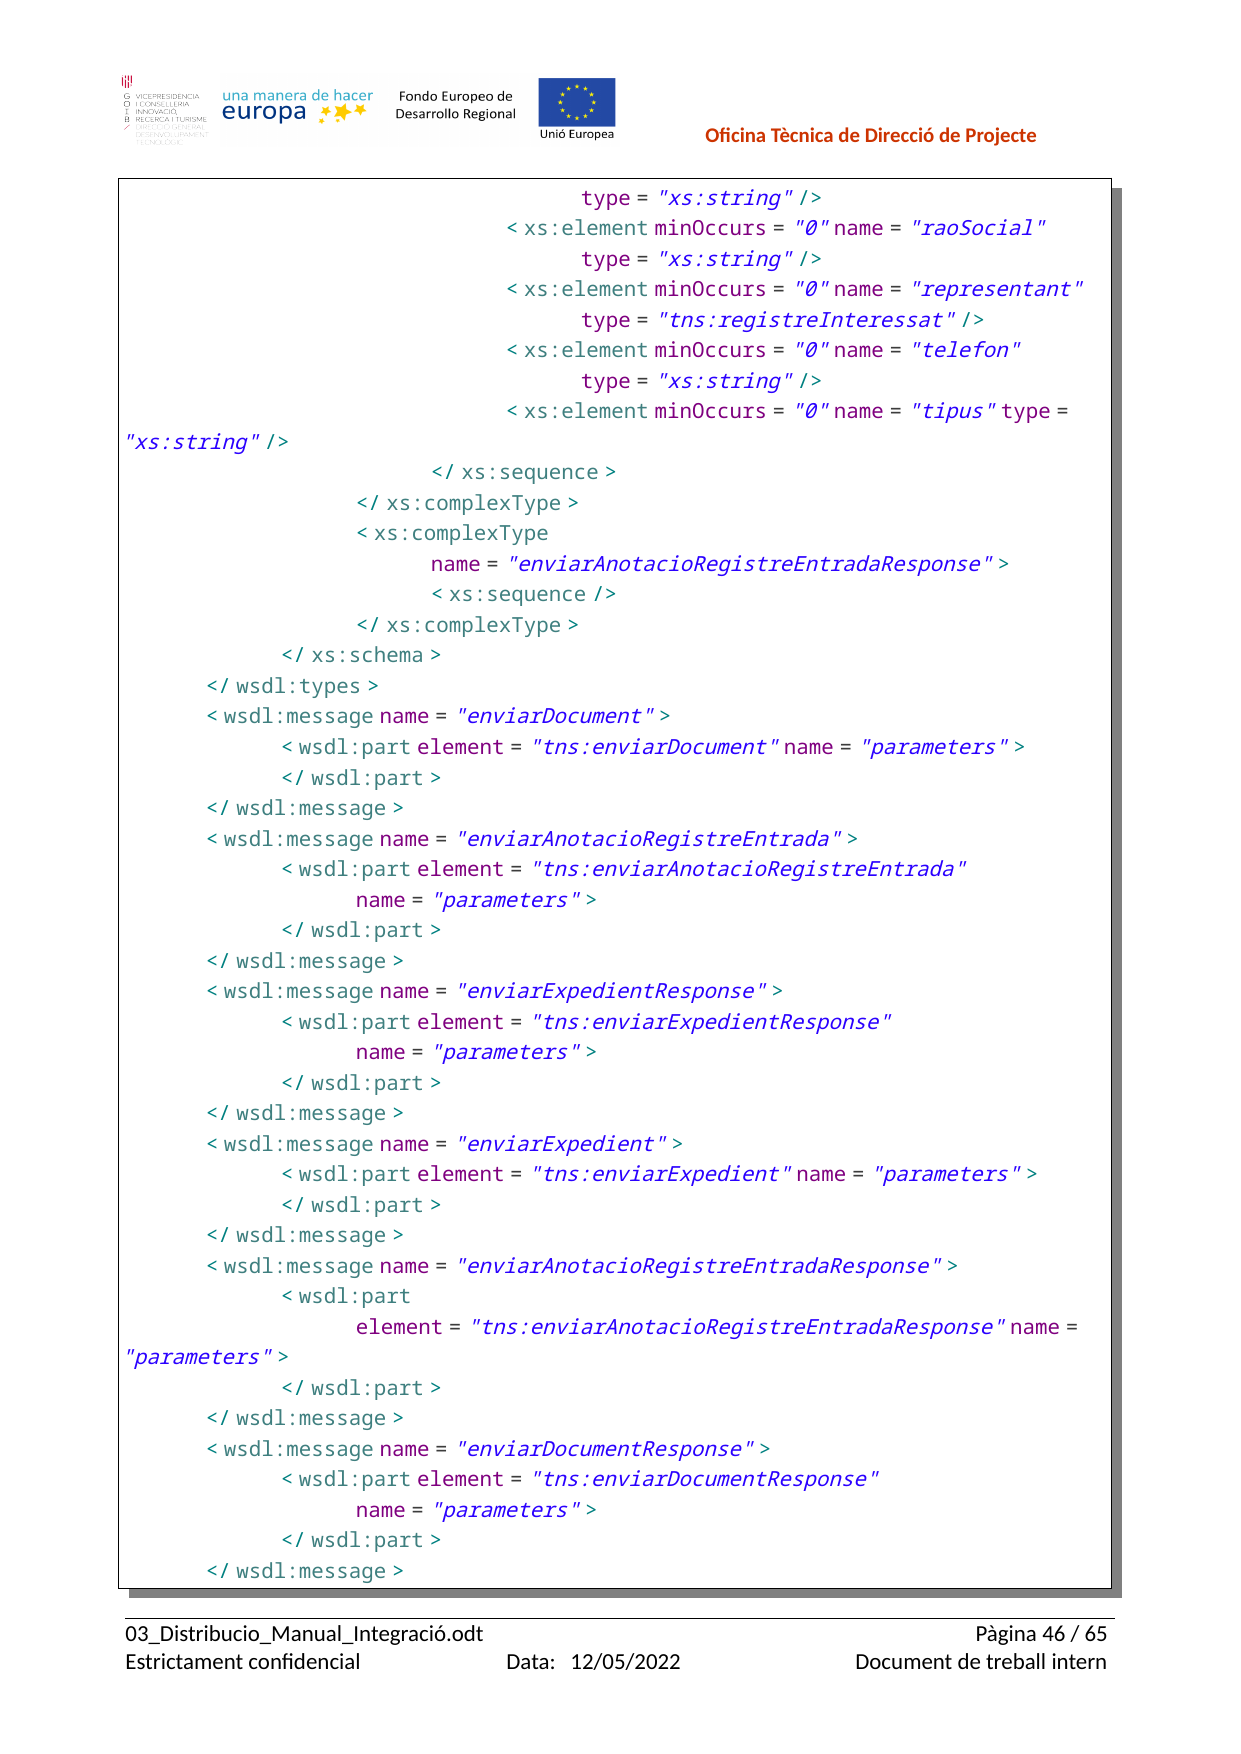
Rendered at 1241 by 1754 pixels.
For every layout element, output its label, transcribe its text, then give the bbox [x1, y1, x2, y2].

text </ xs:sequence > [119, 452, 1111, 483]
text </ wsdl:message > [119, 788, 1111, 819]
text < wsdl:part element = "tns:enviarAnotacioRegistreEntrada" [119, 849, 1111, 880]
text </ xs:schema > [119, 636, 1111, 666]
text </ wsdl:part > [119, 1368, 1111, 1398]
text < wsdl:part element = "tns:enviarExpedientResponse" [119, 1002, 1111, 1032]
text type = "xs:string" /> [119, 239, 1111, 269]
text < xs:element minOccurs = "0" name = "tipus" type = "xs:string" /> [119, 391, 1111, 452]
text type = "xs:string" /> [119, 179, 1111, 208]
text name = "parameters" > [119, 1490, 1111, 1521]
text < wsdl:part element = "tns:enviarDocumentResponse" [119, 1459, 1111, 1490]
text </ wsdl:part > [119, 910, 1111, 941]
text < xs:element minOccurs = "0" name = "raoSocial" [119, 208, 1111, 239]
text </ wsdl:message > [119, 1551, 1111, 1588]
text < wsdl:message name = "enviarAnotacioRegistreEntradaResponse" > [119, 1246, 1111, 1276]
text < wsdl:message name = "enviarDocumentResponse" > [119, 1429, 1111, 1459]
text < xs:complexType [119, 513, 1111, 544]
text < xs:sequence /> [119, 574, 1111, 605]
text name = "enviarAnotacioRegistreEntradaResponse" > [119, 544, 1111, 574]
text </ wsdl:message > [119, 1398, 1111, 1429]
picture [118, 73, 213, 147]
text </ wsdl:part > [119, 1185, 1111, 1215]
text </ wsdl:message > [119, 1215, 1111, 1246]
text </ wsdl:message > [119, 1093, 1111, 1124]
text < xs:element minOccurs = "0" name = "telefon" [119, 330, 1111, 361]
text </ xs:complexType > [119, 483, 1111, 513]
text type = "tns:registreInteressat" /> [119, 300, 1111, 330]
text < wsdl:message name = "enviarExpedientResponse" > [119, 971, 1111, 1002]
text < xs:element minOccurs = "0" name = "representant" [119, 269, 1111, 300]
text name = "parameters" > [119, 880, 1111, 910]
text < wsdl:message name = "enviarExpedient" > [119, 1124, 1111, 1154]
text </ wsdl:types > [119, 666, 1111, 697]
picture [219, 73, 621, 147]
text < wsdl:message name = "enviarDocument" > [119, 697, 1111, 727]
text < wsdl:message name = "enviarAnotacioRegistreEntrada" > [119, 819, 1111, 849]
text type = "xs:string" /> [119, 361, 1111, 391]
text </ wsdl:message > [119, 941, 1111, 971]
text < wsdl:part element = "tns:enviarDocument" name = "parameters" > [119, 727, 1111, 758]
text element = "tns:enviarAnotacioRegistreEntradaResponse" name = "parameters" > [119, 1307, 1111, 1368]
text </ xs:complexType > [119, 605, 1111, 636]
text </ wsdl:part > [119, 1521, 1111, 1551]
text </ wsdl:part > [119, 1063, 1111, 1093]
text name = "parameters" > [119, 1032, 1111, 1063]
text < wsdl:part element = "tns:enviarExpedient" name = "parameters" > [119, 1154, 1111, 1185]
text < wsdl:part [119, 1276, 1111, 1307]
text </ wsdl:part > [119, 758, 1111, 788]
